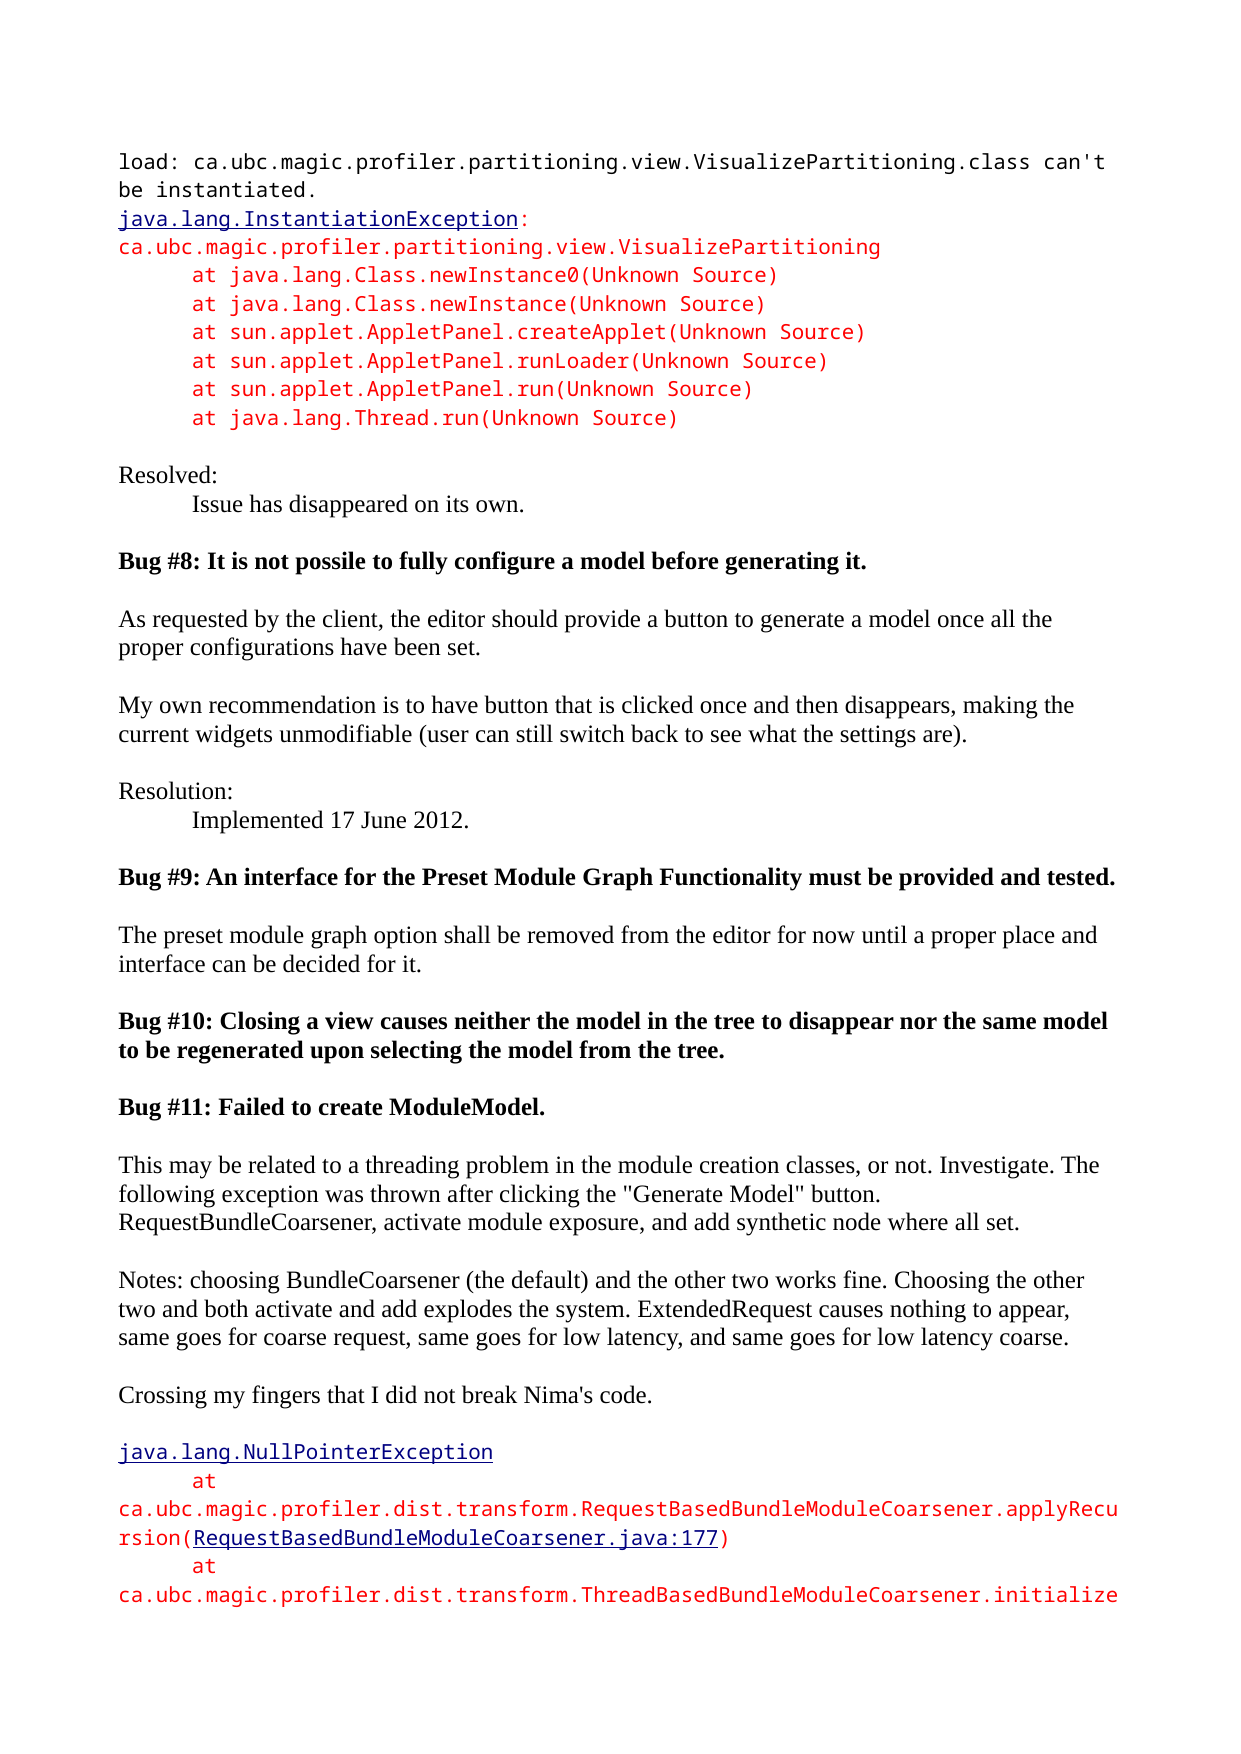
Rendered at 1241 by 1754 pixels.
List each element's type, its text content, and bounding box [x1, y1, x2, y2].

text at ca.ubc.magic.profiler.dist.transform.ThreadBasedBundleModuleCoarsener.initialize [118, 1551, 1122, 1608]
text My own recommendation is to have button that is clicked once and then disappears, making the current widgets unmodifiable (user can still switch back to see what the settings are). [118, 690, 1122, 747]
text Issue has disappeared on its own. [118, 489, 1122, 517]
text Crossing my fingers that I did not break Nima's code. [118, 1380, 1122, 1409]
text at java.lang.Class.newInstance0(Unknown Source) [118, 261, 1122, 289]
text Bug #8: It is not possile to fully configure a model before generating it. [118, 546, 1122, 575]
text at ca.ubc.magic.profiler.dist.transform.RequestBasedBundleModuleCoarsener.applyRecursion(RequestBasedBundleModuleCoarsener.java:177) [118, 1466, 1122, 1551]
text at sun.applet.AppletPanel.runLoader(Unknown Source) [118, 346, 1122, 374]
text Bug #9: An interface for the Preset Module Graph Functionality must be provided and tested. [118, 862, 1122, 891]
text at java.lang.Thread.run(Unknown Source) [118, 403, 1122, 431]
text As requested by the client, the editor should provide a button to generate a model once all the proper configurations have been set. [118, 604, 1122, 661]
text at sun.applet.AppletPanel.run(Unknown Source) [118, 374, 1122, 403]
text at java.lang.Class.newInstance(Unknown Source) [118, 289, 1122, 317]
text Bug #10: Closing a view causes neither the model in the tree to disappear nor the same model to be regenerated upon selecting the model from the tree. [118, 1006, 1122, 1064]
text java.lang.InstantiationException: ca.ubc.magic.profiler.partitioning.view.VisualizePartitioning [118, 204, 1122, 261]
text The preset module graph option shall be removed from the editor for now until a proper place and interface can be decided for it. [118, 920, 1122, 977]
text This may be related to a threading problem in the module creation classes, or not. Investigate. The following exception was thrown after clicking the "Generate Model" button. RequestBundleCoarsener, activate module exposure, and add synthetic node where all set. [118, 1150, 1122, 1236]
text Notes: choosing BundleCoarsener (the default) and the other two works fine. Choosing the other two and both activate and add explodes the system. ExtendedRequest causes nothing to appear, same goes for coarse request, same goes for low latency, and same goes for low latency coarse. [118, 1265, 1122, 1351]
text java.lang.NullPointerException [118, 1437, 1122, 1466]
text Resolution: [118, 776, 1122, 805]
text at sun.applet.AppletPanel.createApplet(Unknown Source) [118, 317, 1122, 346]
text Bug #11: Failed to create ModuleModel. [118, 1092, 1122, 1121]
text load: ca.ubc.magic.profiler.partitioning.view.VisualizePartitioning.class can't be instantiated. [118, 147, 1122, 204]
text Resolved: [118, 460, 1122, 489]
text Implemented 17 June 2012. [118, 805, 1122, 834]
